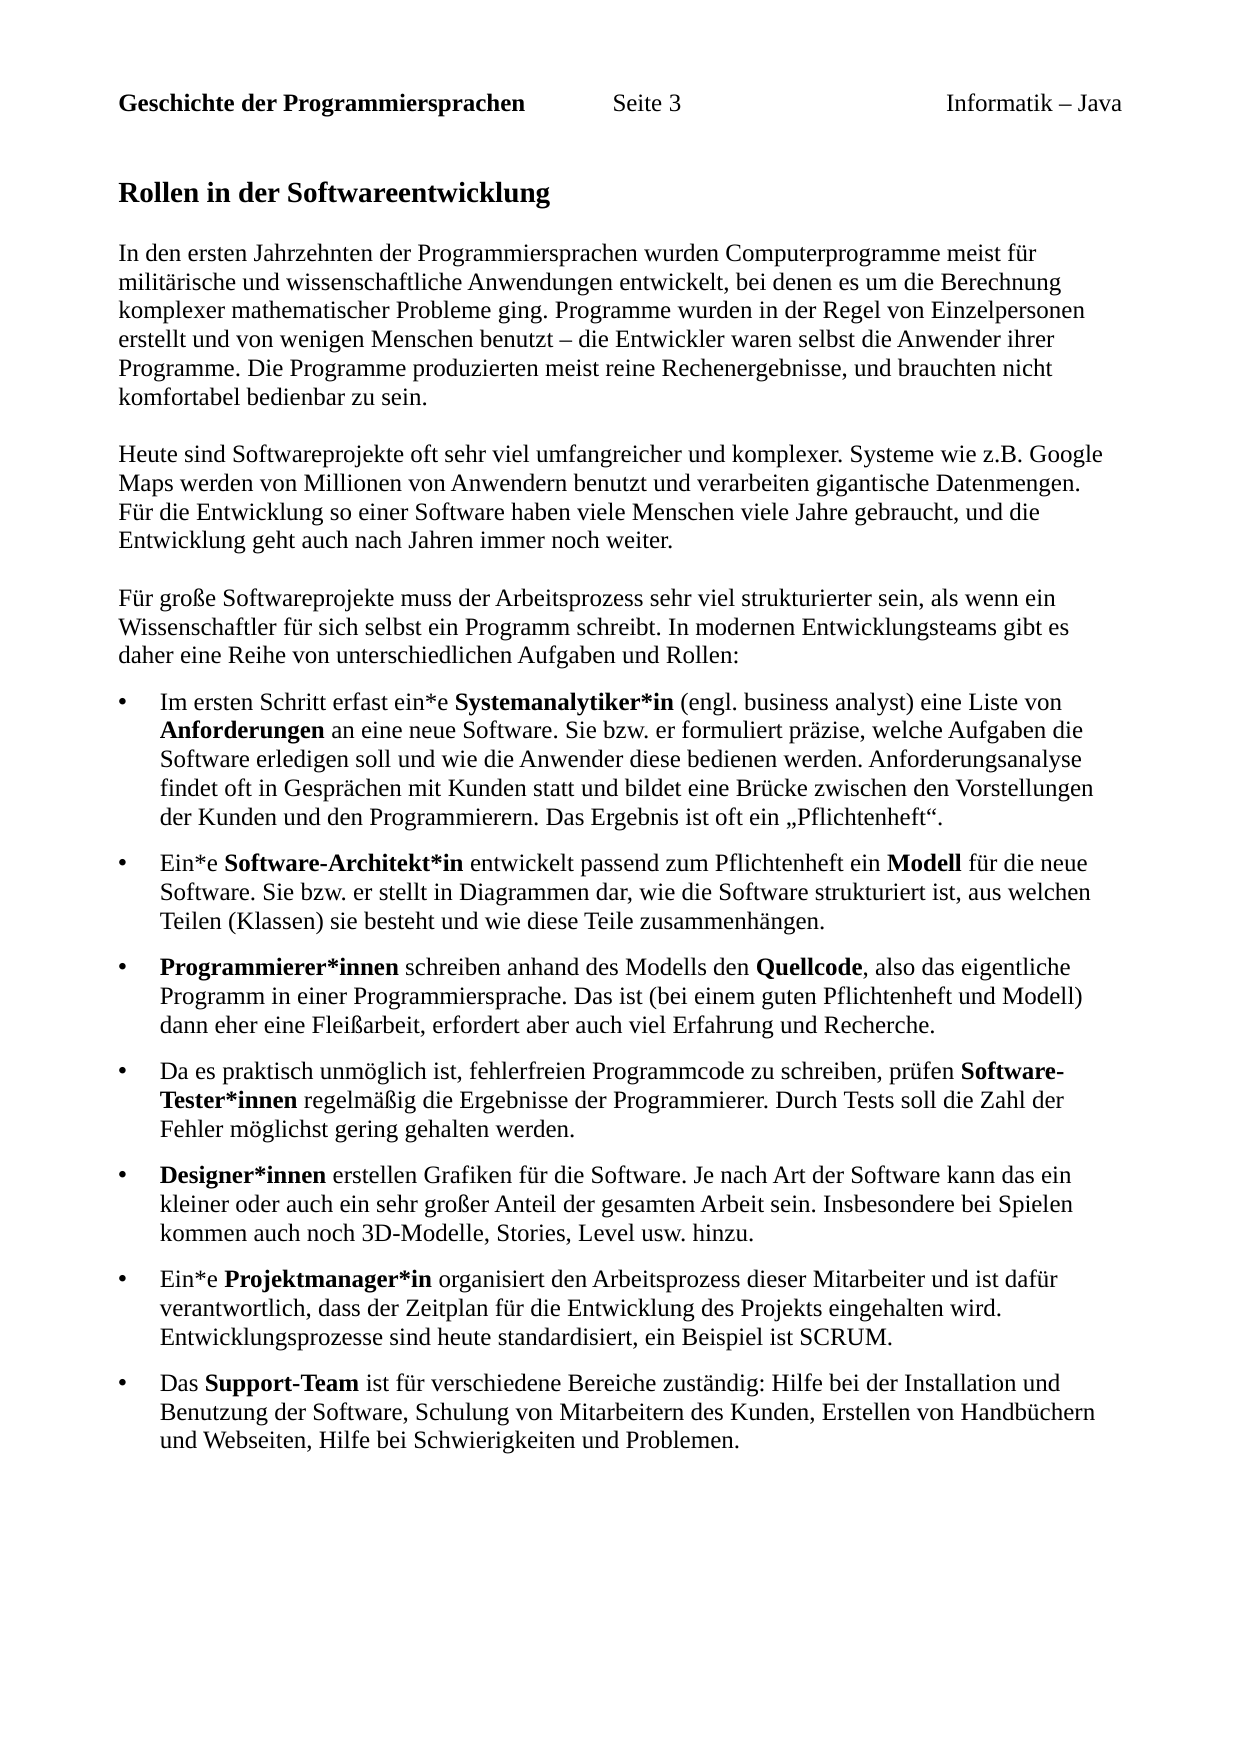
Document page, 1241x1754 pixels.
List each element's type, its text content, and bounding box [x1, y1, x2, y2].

text Für die Entwicklung so einer Software haben viele Menschen viele Jahre gebraucht, und die Entwicklung geht auch nach Jahren immer noch weiter. [118, 497, 1122, 554]
list Ein*e Software-Architekt*in entwickelt passend zum Pflichtenheft ein Modell für die neue Software. Sie bzw. er stellt in Diagrammen dar, wie die Software strukturiert ist, aus welchen Teilen (Klassen) sie besteht und wie diese Teile zusammenhängen. [118, 848, 1122, 934]
list Im ersten Schritt erfast ein*e Systemanalytiker*in (engl. business analyst) eine Liste von Anforderungen an eine neue Software. Sie bzw. er formuliert präzise, welche Aufgaben die Software erledigen soll und wie die Anwender diese bedienen werden. Anforderungsanalyse findet oft in Gesprächen mit Kunden statt und bildet eine Brücke zwischen den Vorstellungen der Kunden und den Programmierern. Das Ergebnis ist oft ein „Pflichtenheft“. [118, 687, 1122, 831]
list Ein*e Projektmanager*in organisiert den Arbeitsprozess dieser Mitarbeiter und ist dafür verantwortlich, dass der Zeitplan für die Entwicklung des Projekts eingehalten wird. Entwicklungsprozesse sind heute standardisiert, ein Beispiel ist SCRUM. [118, 1264, 1122, 1350]
text Für große Softwareprojekte muss der Arbeitsprozess sehr viel strukturierter sein, als wenn ein Wissenschaftler für sich selbst ein Programm schreibt. In modernen Entwicklungsteams gibt es daher eine Reihe von unterschiedlichen Aufgaben und Rollen: [118, 583, 1122, 669]
list Programmierer*innen schreiben anhand des Modells den Quellcode, also das eigentliche Programm in einer Programmiersprache. Das ist (bei einem guten Pflichtenheft und Modell) dann eher eine Fleißarbeit, erfordert aber auch viel Erfahrung und Recherche. [118, 952, 1122, 1038]
text Heute sind Softwareprojekte oft sehr viel umfangreicher und komplexer. Systeme wie z.B. Google Maps werden von Millionen von Anwendern benutzt und verarbeiten gigantische Datenmengen. [118, 439, 1122, 497]
list Designer*innen erstellen Grafiken für die Software. Je nach Art der Software kann das ein kleiner oder auch ein sehr großer Anteil der gesamten Arbeit sein. Insbesondere bei Spielen kommen auch noch 3D-Modelle, Stories, Level usw. hinzu. [118, 1160, 1122, 1246]
text In den ersten Jahrzehnten der Programmiersprachen wurden Computerprogramme meist für militärische und wissenschaftliche Anwendungen entwickelt, bei denen es um die Berechnung komplexer mathematischer Probleme ging. Programme wurden in der Regel von Einzelpersonen erstellt und von wenigen Menschen benutzt – die Entwickler waren selbst die Anwender ihrer Programme. Die Programme produzierten meist reine Rechenergebnisse, und brauchten nicht komfortabel bedienbar zu sein. [118, 238, 1122, 410]
list Da es praktisch unmöglich ist, fehlerfreien Programmcode zu schreiben, prüfen Software-Tester*innen regelmäßig die Ergebnisse der Programmierer. Durch Tests soll die Zahl der Fehler möglichst gering gehalten werden. [118, 1056, 1122, 1142]
list Das Support-Team ist für verschiedene Bereiche zuständig: Hilfe bei der Installation und Benutzung der Software, Schulung von Mitarbeitern des Kunden, Erstellen von Handbüchern und Webseiten, Hilfe bei Schwierigkeiten und Problemen. [118, 1368, 1122, 1454]
text Rollen in der Softwareentwicklung [118, 176, 1122, 209]
